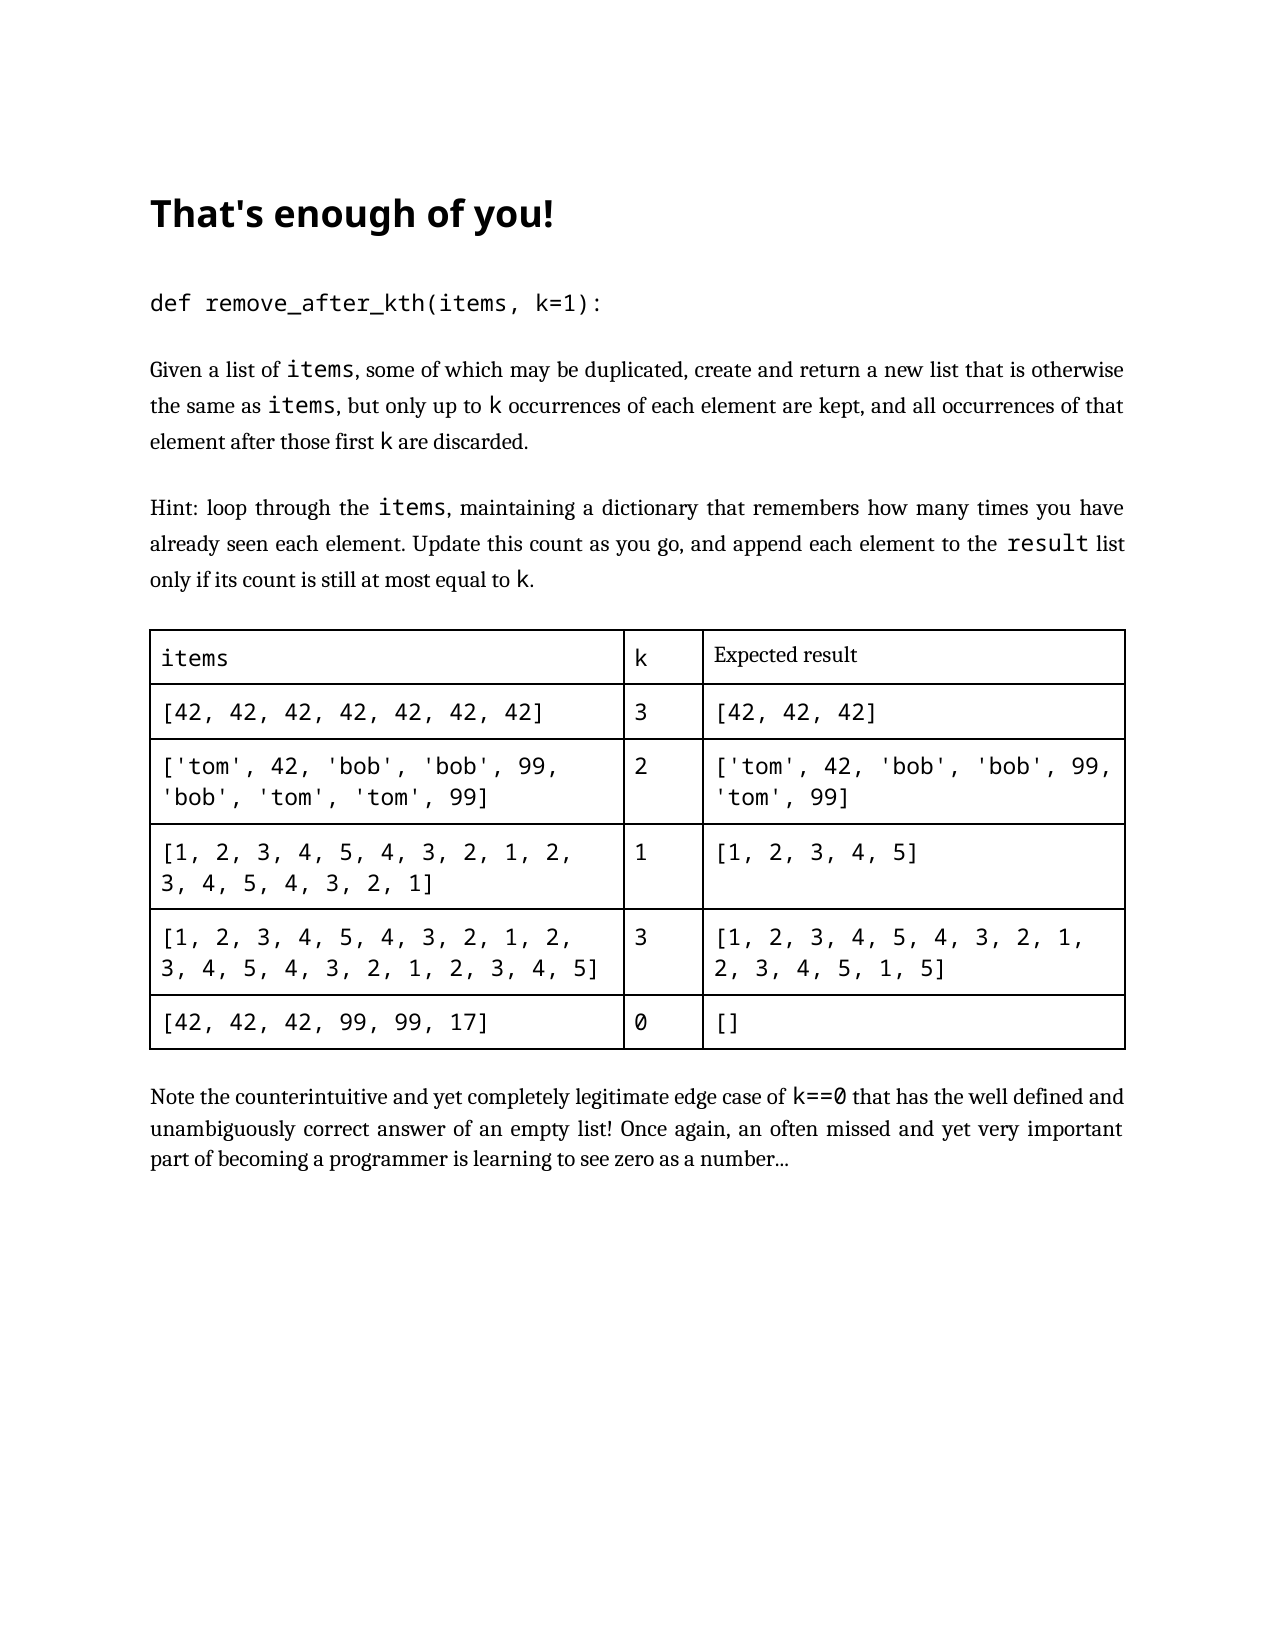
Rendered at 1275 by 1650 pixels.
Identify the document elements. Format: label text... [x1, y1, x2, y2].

table_cell 1 [625, 825, 702, 908]
table_cell 2 [625, 740, 702, 823]
text def remove_after_kth(items, k=1): [150, 287, 1125, 318]
table_cell ['tom', 42, 'bob', 'bob', 99, 'tom', 99] [704, 740, 1124, 823]
table_header items [151, 631, 623, 683]
table_cell [42, 42, 42, 99, 99, 17] [151, 996, 623, 1048]
table_cell [1, 2, 3, 4, 5, 4, 3, 2, 1, 2, 3, 4, 5, 1, 5] [704, 910, 1124, 994]
table_cell 0 [625, 996, 702, 1048]
text Hint: loop through the items, maintaining a dictionary that remembers how many times you have already seen each element. Update this count as you go, and append each element to the result list only if its count is still at most equal to k. [150, 491, 1125, 594]
table_cell [1, 2, 3, 4, 5, 4, 3, 2, 1, 2, 3, 4, 5, 4, 3, 2, 1] [151, 825, 623, 908]
table_cell 3 [625, 910, 702, 994]
table_cell [1, 2, 3, 4, 5, 4, 3, 2, 1, 2, 3, 4, 5, 4, 3, 2, 1, 2, 3, 4, 5] [151, 910, 623, 994]
table_cell [] [704, 996, 1124, 1048]
table_header k [625, 631, 702, 683]
table_header Expected result [704, 631, 1124, 683]
table_cell [42, 42, 42, 42, 42, 42, 42] [151, 685, 623, 737]
subtitle That's enough of you! [150, 187, 1125, 238]
table_cell [42, 42, 42] [704, 685, 1124, 737]
table_cell [1, 2, 3, 4, 5] [704, 825, 1124, 908]
text Given a list of items, some of which may be duplicated, create and return a new list that is otherwise the same as items, but only up to k occurrences of each element are kept, and all occurrences of that element after those first k are discarded. [150, 353, 1125, 456]
text Note the counterintuitive and yet completely legitimate edge case of k==0 that has the well defined and unambiguously correct answer of an empty list! Once again, an often missed and yet very important part of becoming a programmer is learning to see zero as a number... [150, 1080, 1125, 1172]
table_cell ['tom', 42, 'bob', 'bob', 99, 'bob', 'tom', 'tom', 99] [151, 740, 623, 823]
table_cell 3 [625, 685, 702, 737]
